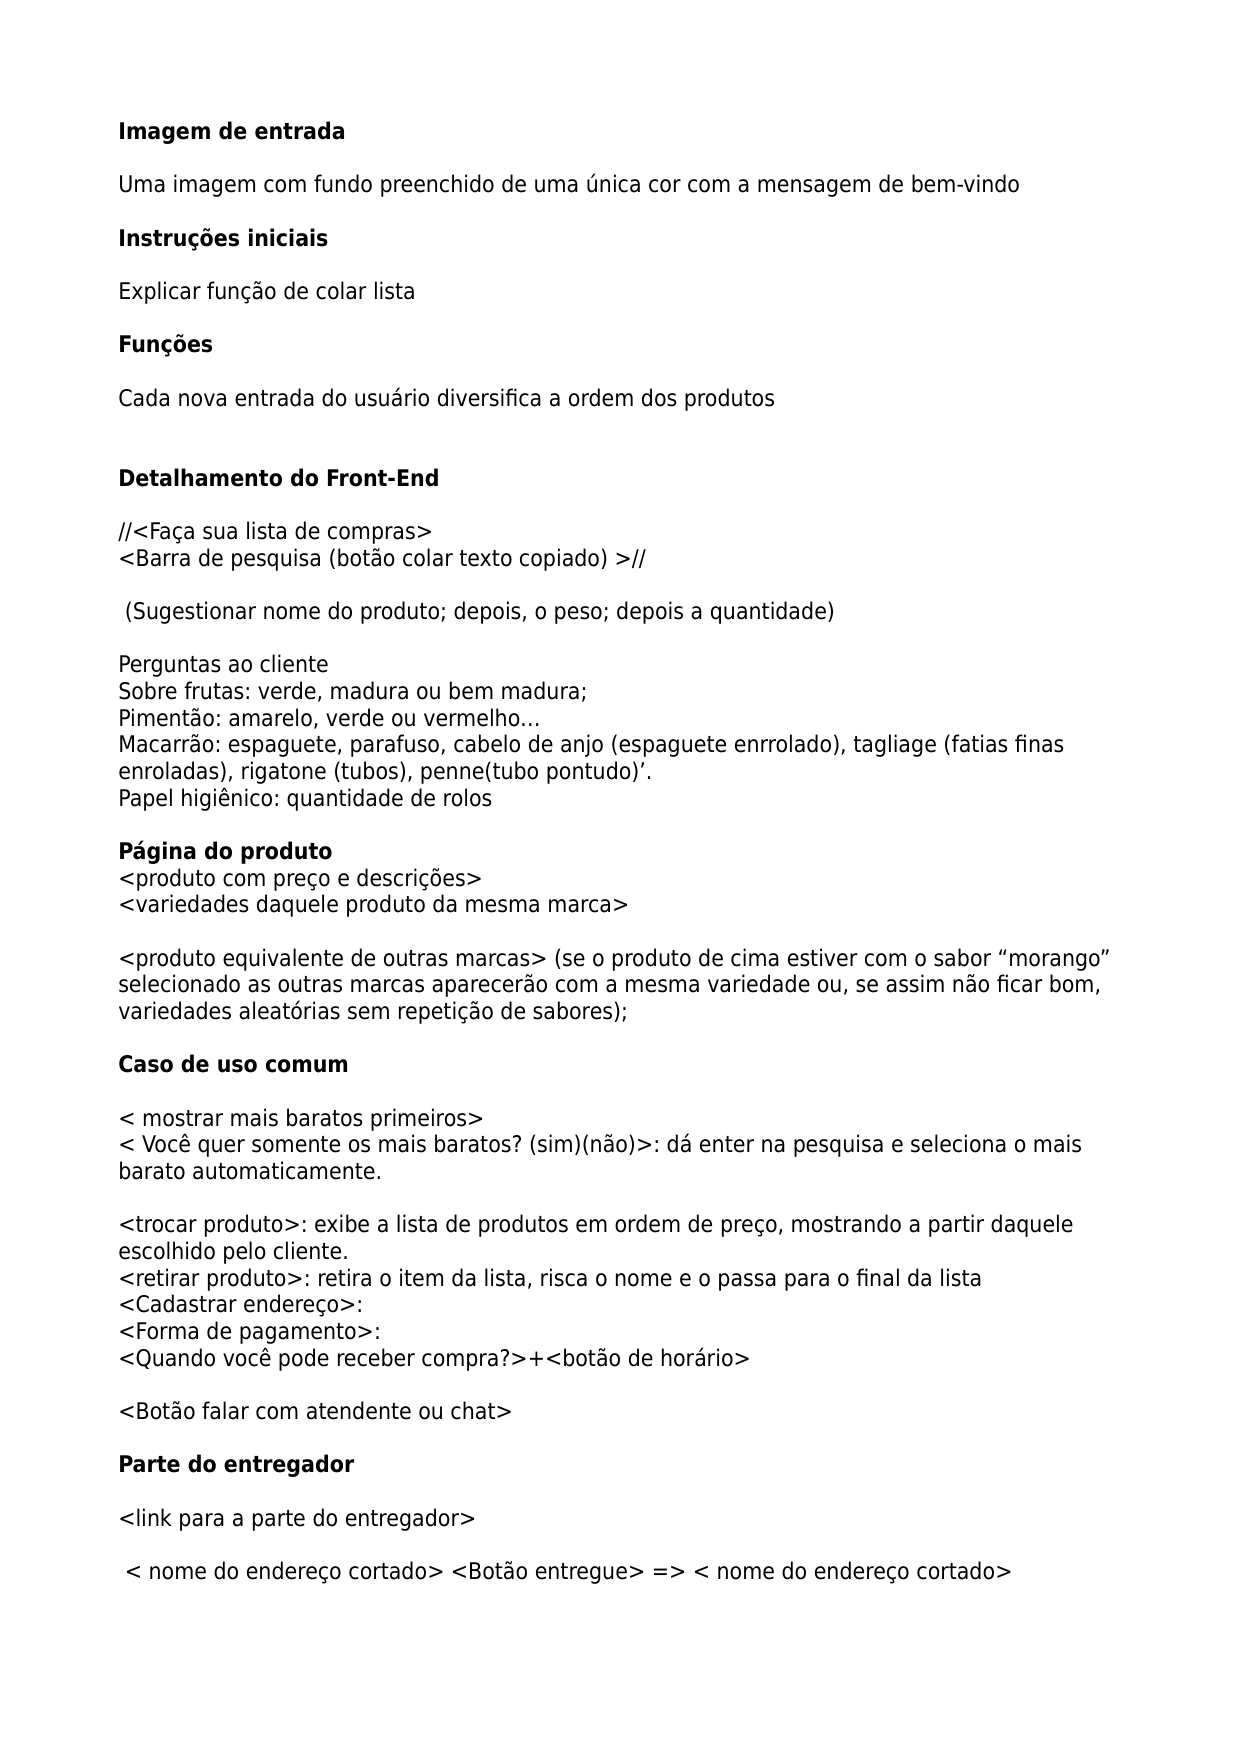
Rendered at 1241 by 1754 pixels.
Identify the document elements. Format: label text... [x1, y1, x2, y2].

text <Quando você pode receber compra?>+<botão de horário> [118, 1345, 1122, 1371]
text <Forma de pagamento>: [118, 1318, 1122, 1345]
text Sobre frutas: verde, madura ou bem madura; [118, 678, 1122, 705]
text <variedades daquele produto da mesma marca> [118, 891, 1122, 918]
text < nome do endereço cortado> <Botão entregue> => < nome do endereço cortado> [118, 1558, 1122, 1585]
text Imagem de entrada [118, 118, 1122, 145]
text Pimentão: amarelo, verde ou vermelho… [118, 705, 1122, 731]
text <produto com preço e descrições> [118, 865, 1122, 891]
text <Barra de pesquisa (botão colar texto copiado) >// [118, 545, 1122, 571]
text Detalhamento do Front-End [118, 465, 1122, 491]
text //<Faça sua lista de compras> [118, 518, 1122, 545]
text <produto equivalente de outras marcas> (se o produto de cima estiver com o sabor “morango” selecionado as outras marcas aparecerão com a mesma variedade ou, se assim não ficar bom, variedades aleatórias sem repetição de sabores); [118, 945, 1122, 1025]
text Papel higiênico: quantidade de rolos [118, 785, 1122, 811]
text < Você quer somente os mais baratos? (sim)(não)>: dá enter na pesquisa e seleciona o mais barato automaticamente. [118, 1131, 1122, 1185]
text < mostrar mais baratos primeiros> [118, 1105, 1122, 1131]
text Parte do entregador [118, 1451, 1122, 1478]
text Caso de uso comum [118, 1051, 1122, 1078]
text <retirar produto>: retira o item da lista, risca o nome e o passa para o final da lista [118, 1265, 1122, 1291]
text Instruções iniciais [118, 225, 1122, 251]
text Cada nova entrada do usuário diversifica a ordem dos produtos [118, 385, 1122, 411]
text Perguntas ao cliente [118, 651, 1122, 678]
text <Botão falar com atendente ou chat> [118, 1398, 1122, 1425]
text Macarrão: espaguete, parafuso, cabelo de anjo (espaguete enrrolado), tagliage (fatias finas enroladas), rigatone (tubos), penne(tubo pontudo)’. [118, 731, 1122, 785]
text Página do produto [118, 838, 1122, 865]
text <trocar produto>: exibe a lista de produtos em ordem de preço, mostrando a partir daquele escolhido pelo cliente. [118, 1211, 1122, 1265]
text <link para a parte do entregador> [118, 1505, 1122, 1531]
text <Cadastrar endereço>: [118, 1291, 1122, 1318]
text (Sugestionar nome do produto; depois, o peso; depois a quantidade) [118, 598, 1122, 625]
text Funções [118, 331, 1122, 358]
text Uma imagem com fundo preenchido de uma única cor com a mensagem de bem-vindo [118, 171, 1122, 198]
text Explicar função de colar lista [118, 278, 1122, 305]
